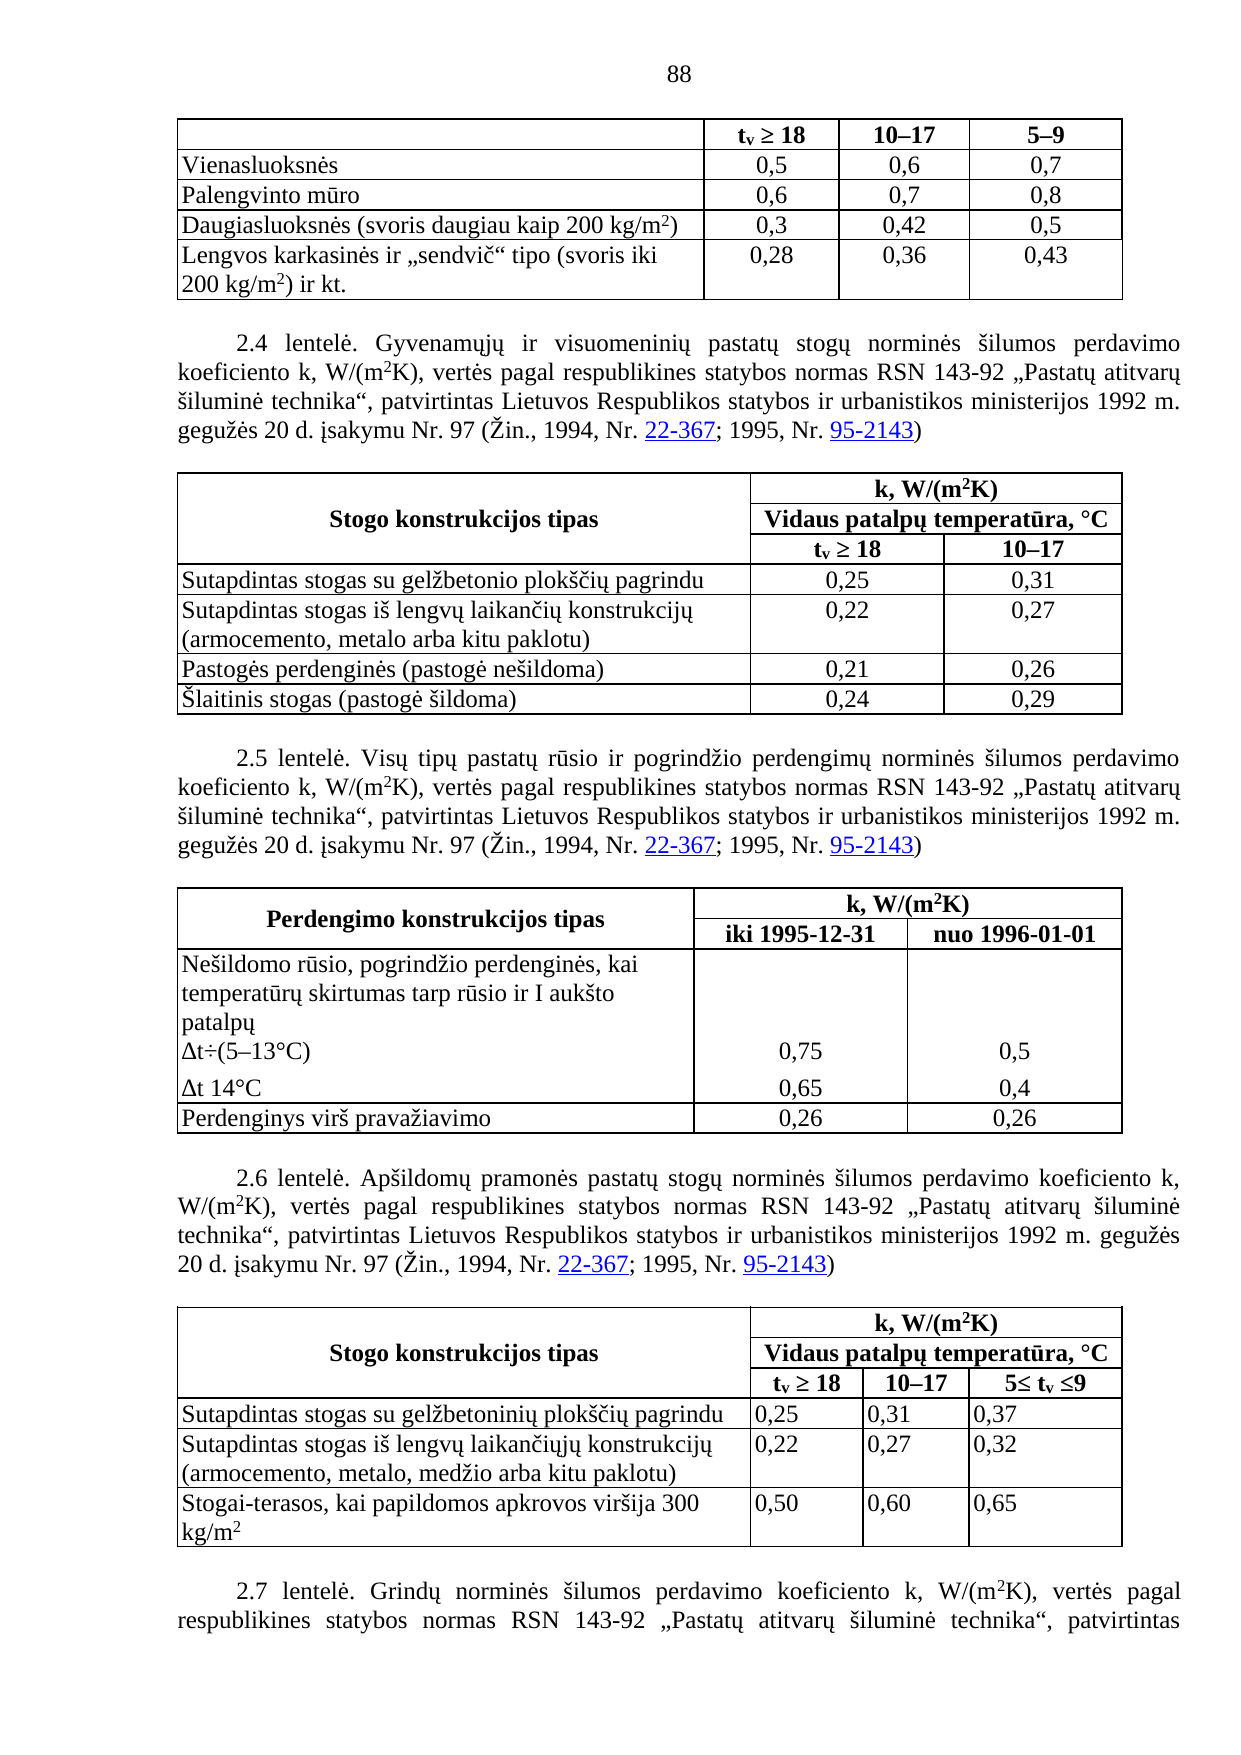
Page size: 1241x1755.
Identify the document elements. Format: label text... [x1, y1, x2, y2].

table_cell 0,26 [908, 1104, 1121, 1132]
table_cell 0,29 [945, 685, 1121, 713]
table_cell 0,6 [705, 180, 838, 209]
table_header k, W/(m2K) [751, 474, 1121, 503]
table_header [178, 120, 703, 148]
table_cell Nešildomo rūsio, pogrindžio perdenginės, kai temperatūrų skirtumas tarp rūsio ir I aukšto patalpų [178, 950, 693, 1036]
table_cell 10–17 [840, 120, 969, 148]
text 2.6 lentelė. Apšildomų pramonės pastatų stogų norminės šilumos perdavimo koeficiento k, W/(m2K), vertės pagal respublikines statybos normas RSN 143-92 „Pastatų atitvarų šiluminė technika“, patvirtintas Lietuvos Respublikos statybos ir urbanistikos ministerijos 1992 m. gegužės 20 d. įsakymu Nr. 97 (Žin., 1994, Nr. 22-367; 1995, Nr. 95-2143) [177, 1163, 1181, 1278]
table_cell 0,25 [751, 565, 943, 593]
table_cell 0,6 [840, 150, 969, 179]
table_cell 0,26 [695, 1104, 907, 1132]
table_cell Perdenginys virš pravažiavimo [178, 1104, 693, 1132]
table_cell tv ≥ 18 [751, 535, 943, 563]
table_cell 0,26 [945, 654, 1121, 683]
table_cell Daugiasluoksnės (svoris daugiau kaip 200 kg/m2) [178, 211, 703, 239]
table_cell 0,7 [970, 150, 1121, 179]
table_cell 0,36 [840, 240, 969, 299]
table_cell 5–9 [970, 120, 1121, 148]
table_cell 0,75 [695, 1036, 907, 1073]
table_cell tv ≥ 18 [751, 1369, 862, 1397]
table_cell 0,5 [970, 211, 1121, 239]
table_cell [908, 950, 1121, 1036]
table_cell 0,42 [840, 211, 969, 239]
table_cell 0,5 [908, 1036, 1121, 1073]
table_cell 0,43 [970, 240, 1122, 299]
table_cell 0,32 [970, 1429, 1121, 1487]
table_cell 0,3 [705, 211, 838, 239]
table_cell 0,8 [970, 180, 1121, 209]
table_cell 10–17 [864, 1369, 968, 1397]
table_cell Sutapdintas stogas su gelžbetonio plokščių pagrindu [178, 565, 750, 593]
table_cell Vidaus patalpų temperatūra, °C [751, 1338, 1121, 1367]
table_cell 0,31 [864, 1399, 968, 1428]
table_cell [695, 950, 907, 1036]
table_cell 0,37 [970, 1399, 1121, 1428]
table_cell Vienasluoksnės [178, 150, 703, 179]
table_cell Sutapdintas stogas iš lengvų laikančių konstrukcijų (armocemento, metalo arba kitu paklotu) [178, 595, 750, 653]
text 2.4 lentelė. Gyvenamųjų ir visuomeninių pastatų stogų norminės šilumos perdavimo koeficiento k, W/(m2K), vertės pagal respublikines statybos normas RSN 143-92 „Pastatų atitvarų šiluminė technika“, patvirtintas Lietuvos Respublikos statybos ir urbanistikos ministerijos 1992 m. gegužės 20 d. įsakymu Nr. 97 (Žin., 1994, Nr. 22-367; 1995, Nr. 95-2143) [177, 328, 1181, 443]
table_cell Vidaus patalpų temperatūra, °C [751, 504, 1121, 533]
table_cell tv ≥ 18 [705, 120, 838, 148]
table_cell nuo 1996-01-01 [908, 919, 1121, 948]
table_cell 0,27 [864, 1429, 968, 1487]
table_cell ∆t÷(5–13°C) [178, 1036, 693, 1073]
table_cell 10–17 [945, 535, 1121, 563]
table_cell Šlaitinis stogas (pastogė šildoma) [178, 685, 750, 713]
table_cell Sutapdintas stogas su gelžbetoninių plokščių pagrindu [178, 1399, 750, 1428]
table_cell 0,5 [705, 150, 838, 179]
table_cell 0,50 [751, 1488, 862, 1546]
table_cell 0,22 [751, 1429, 862, 1487]
table_header k, W/(m2K) [695, 889, 1121, 918]
table_cell 5≤ tv ≤9 [970, 1369, 1121, 1397]
table_cell 0,65 [970, 1488, 1121, 1546]
table_cell 0,60 [864, 1488, 968, 1546]
table_cell 0,25 [751, 1399, 862, 1428]
table_cell Lengvos karkasinės ir „sendvič“ tipo (svoris iki 200 kg/m2) ir kt. [178, 240, 703, 299]
table_cell 0,4 [908, 1073, 1121, 1102]
table_cell Stogai-terasos, kai papildomos apkrovos viršija 300 kg/m2 [178, 1488, 750, 1546]
table_cell 0,28 [705, 240, 838, 299]
text 2.5 lentelė. Visų tipų pastatų rūsio ir pogrindžio perdengimų norminės šilumos perdavimo koeficiento k, W/(m2K), vertės pagal respublikines statybos normas RSN 143-92 „Pastatų atitvarų šiluminė technika“, patvirtintas Lietuvos Respublikos statybos ir urbanistikos ministerijos 1992 m. gegužės 20 d. įsakymu Nr. 97 (Žin., 1994, Nr. 22-367; 1995, Nr. 95-2143) [177, 743, 1181, 858]
table_cell 0,27 [945, 595, 1121, 653]
table_header Perdengimo konstrukcijos tipas [178, 889, 693, 948]
table_header Stogo konstrukcijos tipas [178, 1308, 750, 1397]
text 2.7 lentelė. Grindų norminės šilumos perdavimo koeficiento k, W/(m2K), vertės pagal respublikines statybos normas RSN 143-92 „Pastatų atitvarų šiluminė technika“, patvirtintas [177, 1576, 1181, 1633]
table_cell ∆t ≥14°C [178, 1073, 693, 1102]
table_cell 0,7 [840, 180, 969, 209]
table_cell 0,31 [945, 565, 1121, 593]
table_cell 0,24 [751, 685, 943, 713]
table_cell Pastogės perdenginės (pastogė nešildoma) [178, 654, 750, 683]
table_header k, W/(m2K) [751, 1308, 1121, 1337]
table_cell iki 1995-12-31 [695, 919, 907, 948]
table_cell 0,22 [751, 595, 943, 653]
table_cell Palengvinto mūro [178, 180, 703, 209]
table_cell 0,21 [751, 654, 943, 683]
table_header Stogo konstrukcijos tipas [178, 474, 750, 563]
table_cell Sutapdintas stogas iš lengvų laikančiųjų konstrukcijų (armocemento, metalo, medžio arba kitu paklotu) [178, 1429, 750, 1487]
table_cell 0,65 [695, 1073, 907, 1102]
